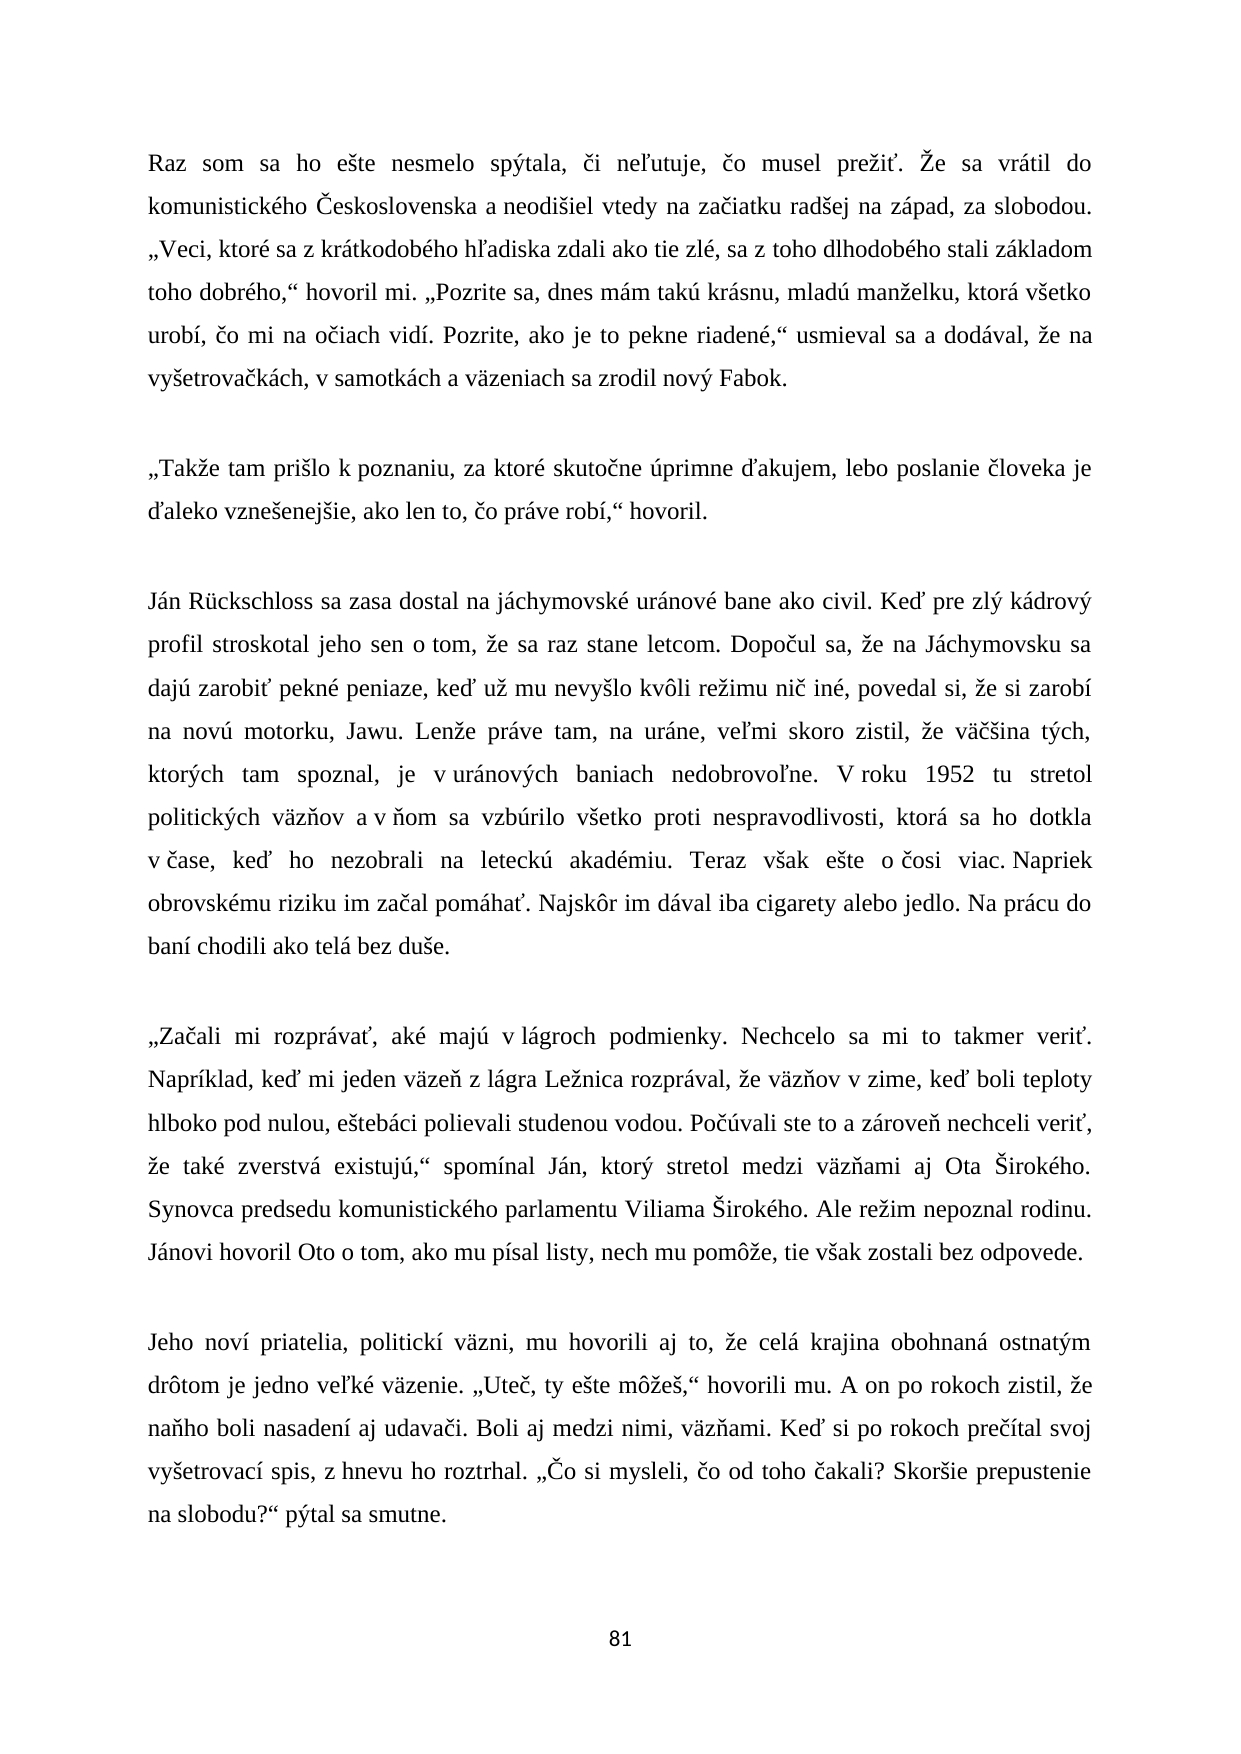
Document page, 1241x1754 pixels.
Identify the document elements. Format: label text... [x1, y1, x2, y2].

text „Začali mi rozprávať, aké majú v lágroch podmienky. Nechcelo sa mi to takmer veriť. Napríklad, keď mi jeden väzeň z lágra Ležnica rozprával, že väzňov v zime, keď boli teploty hlboko pod nulou, eštebáci polievali studenou vodou. Počúvali ste to a zároveň nechceli veriť, že také zverstvá existujú,“ spomínal Ján, ktorý stretol medzi väzňami aj Ota Širokého. Synovca predsedu komunistického parlamentu Viliama Širokého. Ale režim nepoznal rodinu. Jánovi hovoril Oto o tom, ako mu písal listy, nech mu pomôže, tie však zostali bez odpovede. [148, 1021, 1093, 1266]
text Ján Rückschloss sa zasa dostal na jáchymovské uránové bane ako civil. Keď pre zlý kádrový profil stroskotal jeho sen o tom, že sa raz stane letcom. Dopočul sa, že na Jáchymovsku sa dajú zarobiť pekné peniaze, keď už mu nevyšlo kvôli režimu nič iné, povedal si, že si zarobí na novú motorku, Jawu. Lenže práve tam, na uráne, veľmi skoro zistil, že väčšina tých, ktorých tam spoznal, je v uránových baniach nedobrovoľne. V roku 1952 tu stretol politických väzňov a v ňom sa vzbúrilo všetko proti nespravodlivosti, ktorá sa ho dotkla v čase, keď ho nezobrali na leteckú akadémiu. Teraz však ešte o čosi viac. Napriek obrovskému riziku im začal pomáhať. Najskôr im dával iba cigarety alebo jedlo. Na prácu do baní chodili ako telá bez duše. [148, 586, 1093, 960]
text „Takže tam prišlo k poznaniu, za ktoré skutočne úprimne ďakujem, lebo poslanie človeka je ďaleko vznešenejšie, ako len to, čo práve robí,“ hovoril. [148, 453, 1093, 525]
text Jeho noví priatelia, politickí väzni, mu hovorili aj to, že celá krajina obohnaná ostnatým drôtom je jedno veľké väzenie. „Uteč, ty ešte môžeš,“ hovorili mu. A on po rokoch zistil, že naňho boli nasadení aj udavači. Boli aj medzi nimi, väzňami. Keď si po rokoch prečítal svoj vyšetrovací spis, z hnevu ho roztrhal. „Čo si mysleli, čo od toho čakali? Skoršie prepustenie na slobodu?“ pýtal sa smutne. [148, 1327, 1093, 1528]
text Raz som sa ho ešte nesmelo spýtala, či neľutuje, čo musel prežiť. Že sa vrátil do komunistického Československa a neodišiel vtedy na začiatku radšej na západ, za slobodou. „Veci, ktoré sa z krátkodobého hľadiska zdali ako tie zlé, sa z toho dlhodobého stali základom toho dobrého,“ hovoril mi. „Pozrite sa, dnes mám takú krásnu, mladú manželku, ktorá všetko urobí, čo mi na očiach vidí. Pozrite, ako je to pekne riadené,“ usmieval sa a dodával, že na vyšetrovačkách, v samotkách a väzeniach sa zrodil nový Fabok. [148, 148, 1093, 392]
